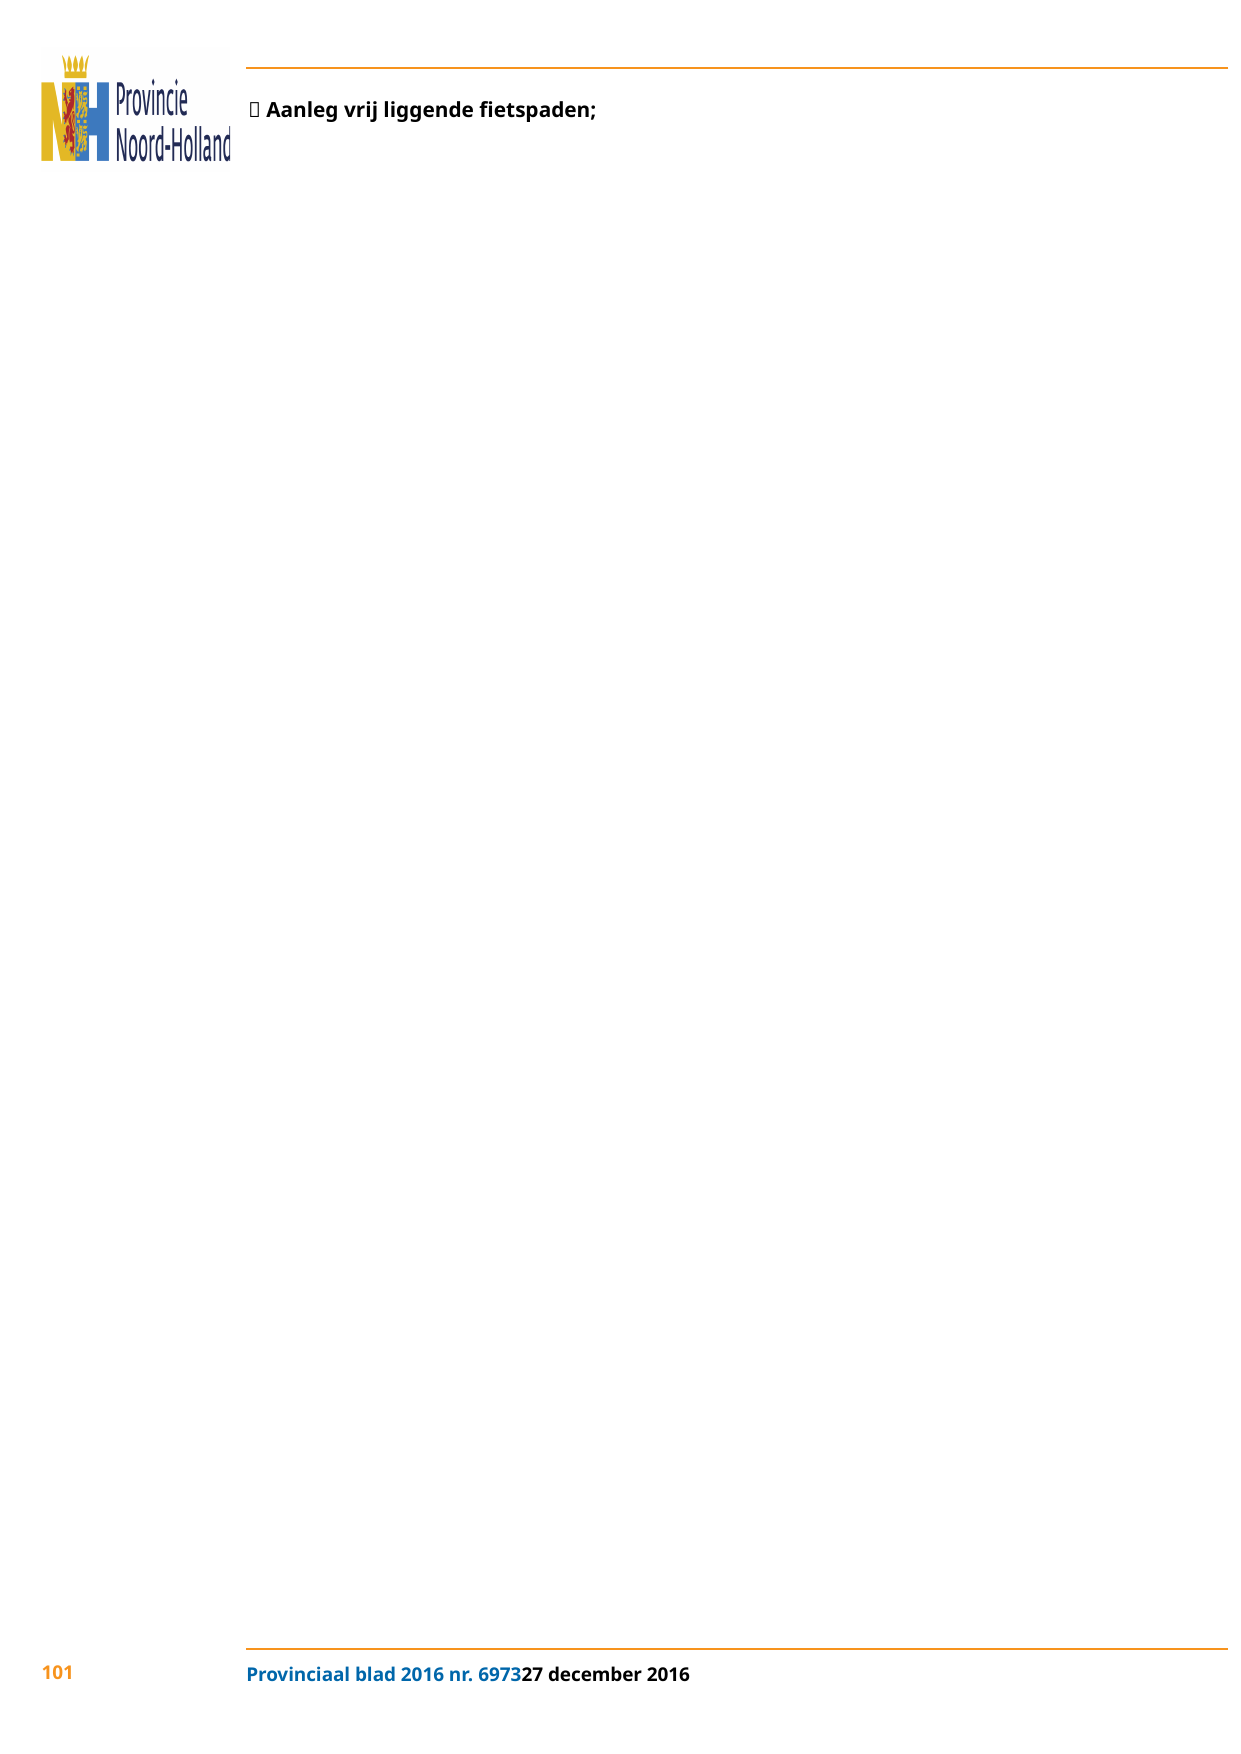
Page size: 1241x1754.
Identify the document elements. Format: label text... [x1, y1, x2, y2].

picture [41, 47, 231, 172]
text  Aanleg vrij liggende fietspaden; [248, 95, 1152, 123]
